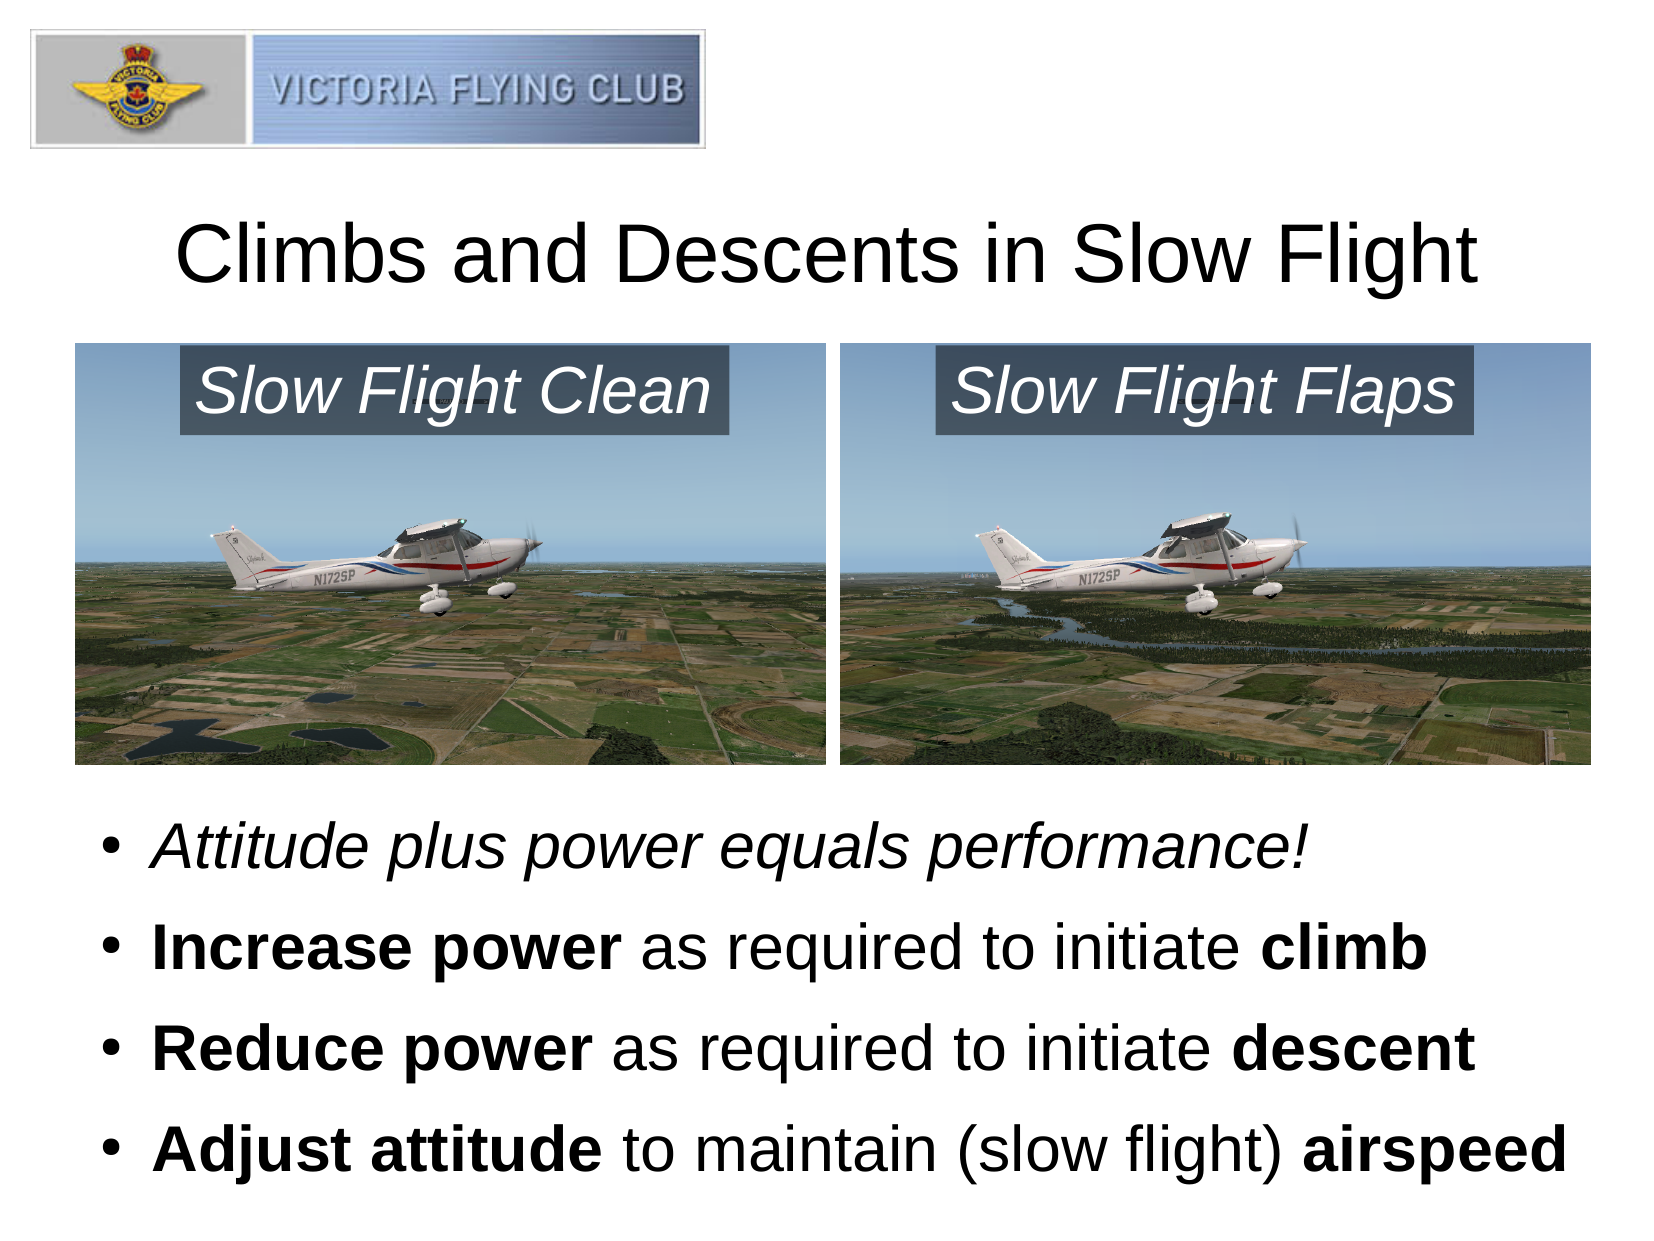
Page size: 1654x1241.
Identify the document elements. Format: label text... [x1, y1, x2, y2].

text_box Slow Flight Flaps [935, 345, 1474, 436]
title Climbs and Descents in Slow Flight [82, 150, 1571, 358]
picture [75, 343, 826, 766]
text_box Slow Flight Clean [180, 345, 730, 436]
list Attitude plus power equals performance! Increase power as required to initiate climb Reduce power as required to initiate descent Adjust attitude to maintain (slow flight) airspeed [82, 810, 1571, 1201]
picture [30, 29, 706, 149]
picture [840, 343, 1591, 766]
